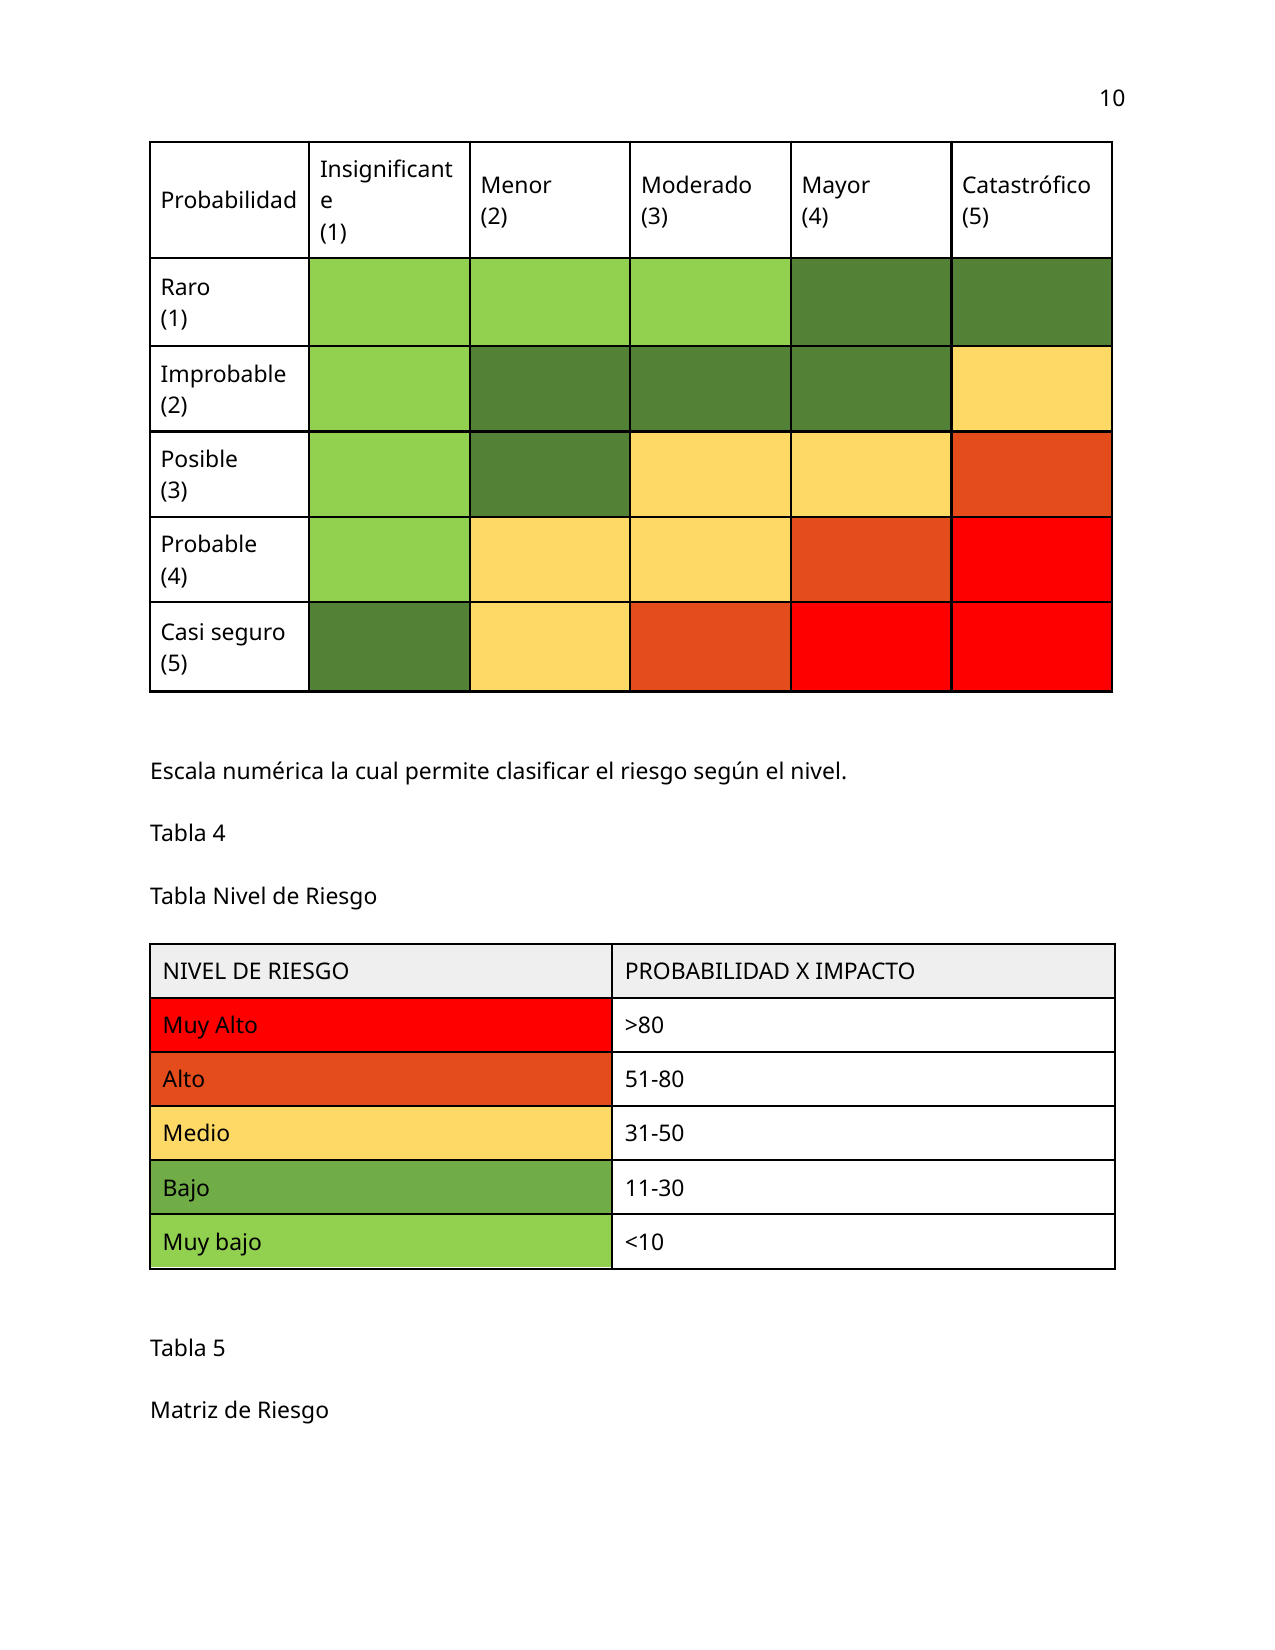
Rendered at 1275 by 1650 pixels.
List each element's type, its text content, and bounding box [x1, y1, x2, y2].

table_cell 11-30 [613, 1161, 1114, 1213]
table_cell [471, 347, 629, 430]
table_cell [310, 603, 469, 690]
table_cell Improbable (2) [151, 347, 308, 430]
table_cell Muy Alto [151, 999, 611, 1051]
table_cell [310, 518, 469, 601]
text Tabla 4 [150, 817, 1125, 849]
table_cell [792, 518, 950, 601]
text Escala numérica la cual permite clasificar el riesgo según el nivel. [150, 755, 1125, 786]
table_cell [953, 518, 1111, 601]
table_cell Alto [151, 1053, 611, 1105]
table_cell [631, 347, 790, 430]
table_cell 51-80 [613, 1053, 1114, 1105]
table_cell [953, 259, 1111, 345]
table_cell 31-50 [613, 1107, 1114, 1159]
table_cell [310, 433, 469, 516]
table_cell [631, 259, 790, 345]
table_cell [471, 433, 629, 516]
table_cell Bajo [151, 1161, 611, 1213]
table_cell [792, 347, 950, 430]
table_cell [310, 347, 469, 430]
table_cell [471, 518, 629, 601]
table_cell Insignificante (1) [310, 143, 469, 257]
table_cell Casi seguro (5) [151, 603, 308, 690]
table_cell Mayor (4) [792, 143, 950, 257]
table_cell Muy bajo [151, 1215, 611, 1267]
table_cell [953, 347, 1111, 430]
table_cell Probabilidad [151, 143, 308, 257]
table_cell Raro (1) [151, 259, 308, 345]
table_cell [631, 603, 790, 690]
table_header PROBABILIDAD X IMPACTO [613, 945, 1114, 997]
text Tabla 5 [150, 1332, 1125, 1363]
table_cell Posible (3) [151, 433, 308, 516]
table_cell Probable (4) [151, 518, 308, 601]
table_cell >80 [613, 999, 1114, 1051]
text Tabla Nivel de Riesgo [150, 880, 1125, 911]
table_cell [953, 433, 1111, 516]
table_cell Moderado (3) [631, 143, 790, 257]
table_cell Medio [151, 1107, 611, 1159]
table_cell [953, 603, 1111, 690]
table_cell Catastrófico (5) [953, 143, 1111, 257]
table_cell [471, 259, 629, 345]
table_cell [471, 603, 629, 690]
table_cell [792, 433, 950, 516]
table_cell <10 [613, 1215, 1114, 1267]
table_cell Menor (2) [471, 143, 629, 257]
table_cell [310, 259, 469, 345]
table_cell [631, 433, 790, 516]
table_cell [792, 603, 950, 690]
table_cell [631, 518, 790, 601]
table_cell [792, 259, 950, 345]
table_header NIVEL DE RIESGO [151, 945, 611, 997]
text Matriz de Riesgo [150, 1394, 1125, 1426]
